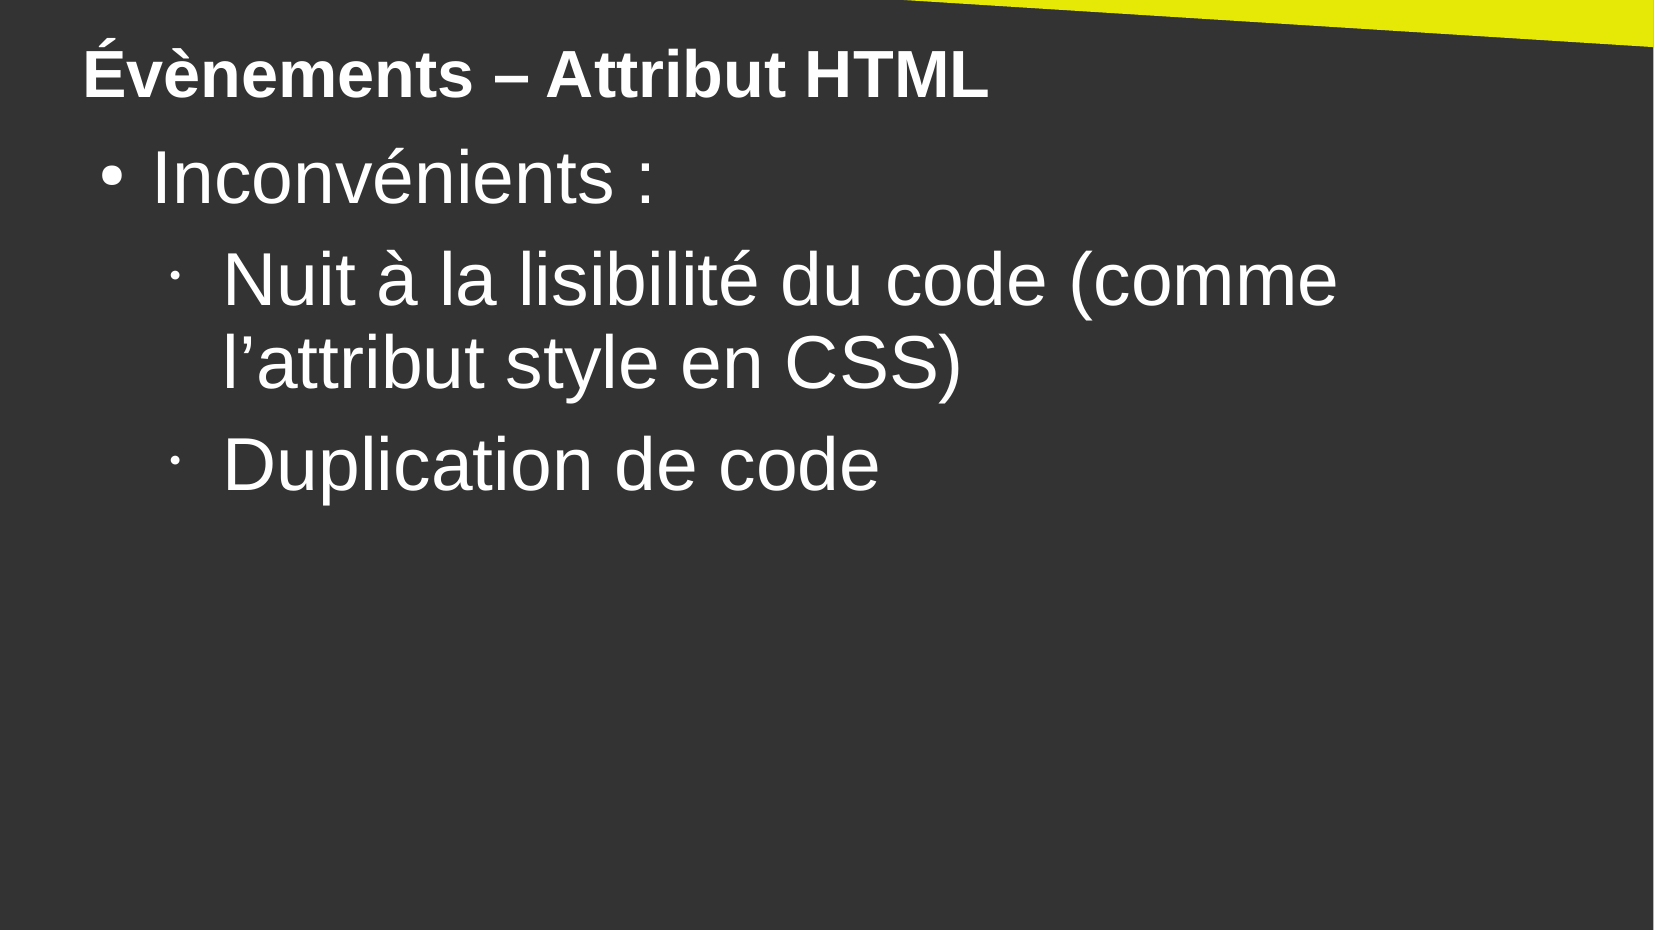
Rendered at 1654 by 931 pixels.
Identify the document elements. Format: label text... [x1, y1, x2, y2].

text_box [903, 0, 1654, 48]
list Inconvénients : Nuit à la lisibilité du code (comme l’attribut style en CSS) Duplication de code [80, 135, 1620, 792]
title Évènements – Attribut HTML [82, 37, 1571, 114]
